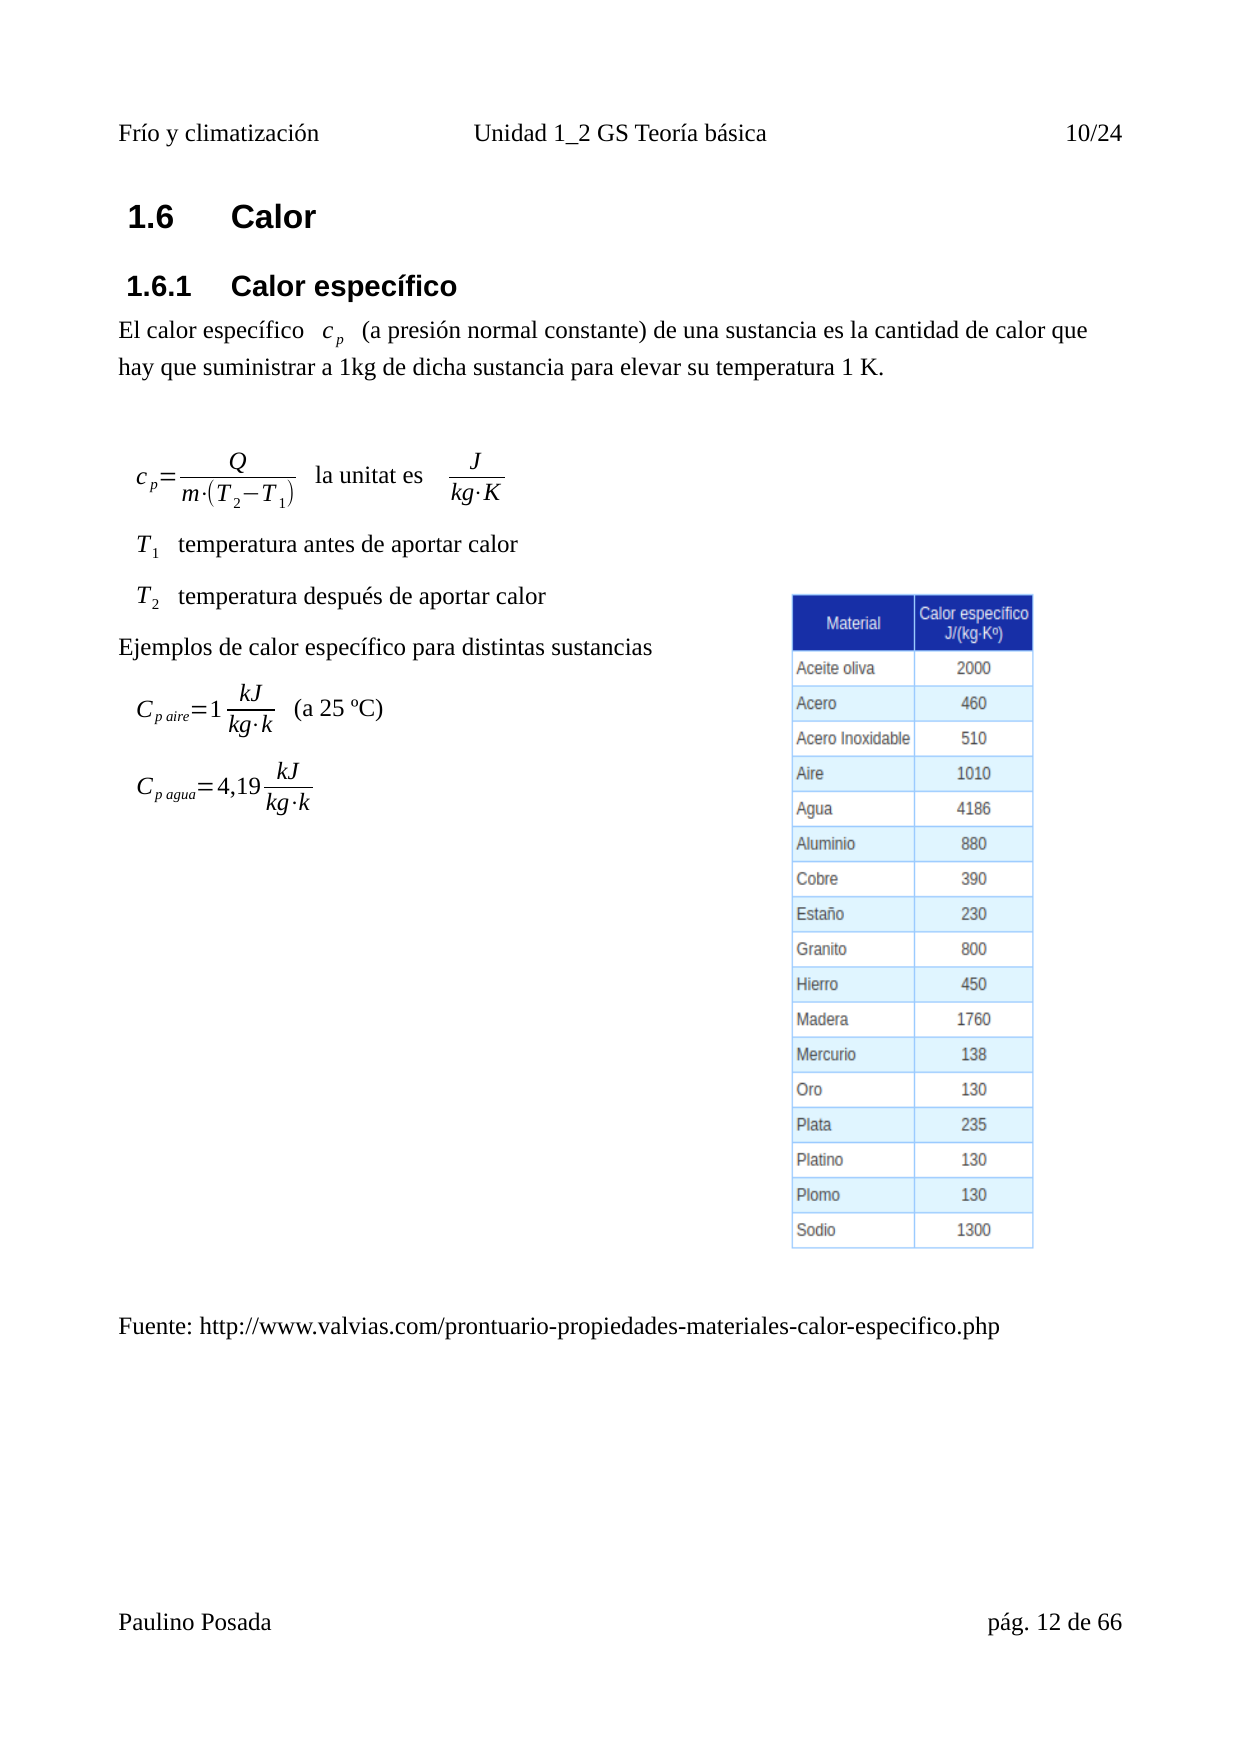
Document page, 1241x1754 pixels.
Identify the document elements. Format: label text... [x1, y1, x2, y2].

text El calor específico(a presión normal constante) de una sustancia es la cantidad de calor que hay que suministrar a 1kg de dicha sustancia para elevar su temperatura 1 K. [118, 315, 1122, 381]
subtitle Calor específico [118, 269, 1122, 303]
text temperatura antes de aportar calor [118, 529, 1122, 562]
picture [788, 590, 1040, 1260]
subtitle Calor [118, 197, 1122, 236]
text Ejemplos de calor específico para distintas sustancias [118, 632, 788, 661]
text temperatura después de aportar calor [118, 581, 1122, 613]
text [1040, 632, 1122, 661]
text (a 25 ºC) [118, 680, 788, 739]
text [1040, 680, 1122, 739]
text Fuente: http://www.valvias.com/prontuario-propiedades-materiales-calor-especifico.php [118, 1311, 1122, 1340]
text la unitat es [118, 447, 1122, 511]
